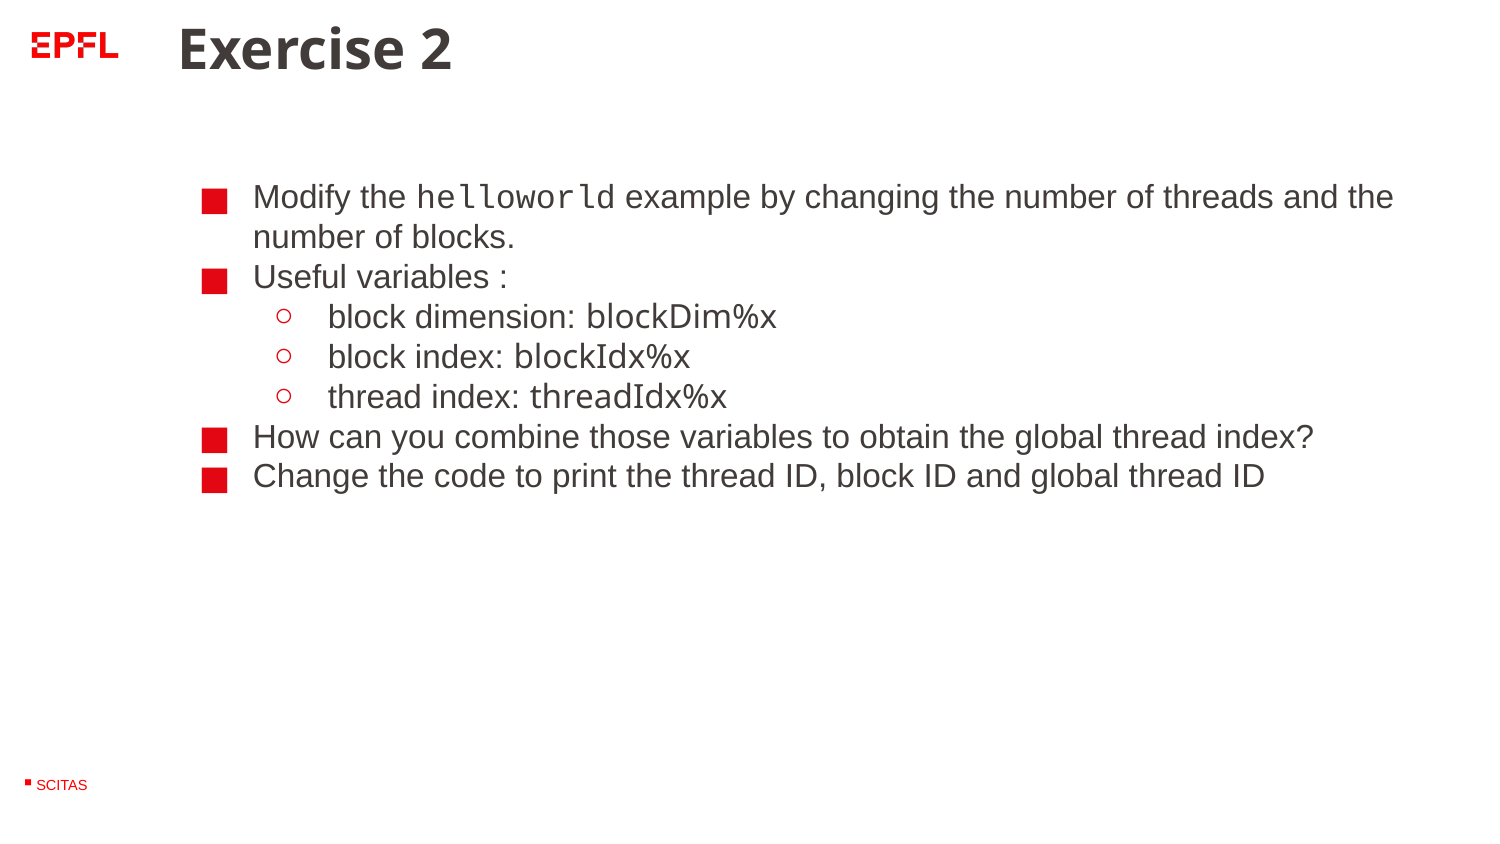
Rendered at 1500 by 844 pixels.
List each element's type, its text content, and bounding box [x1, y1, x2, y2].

picture [21, 21, 129, 69]
list Modify the helloworld example by changing the number of threads and the number of blocks. Useful variables : block dimension: blockDim%x block index: blockIdx%x thread index: threadIdx%x How can you combine those variables to obtain the global thread index? Change the code to print the thread ID, block ID and global thread ID [148, 167, 1430, 677]
title Exercise 2 [148, 21, 1424, 167]
